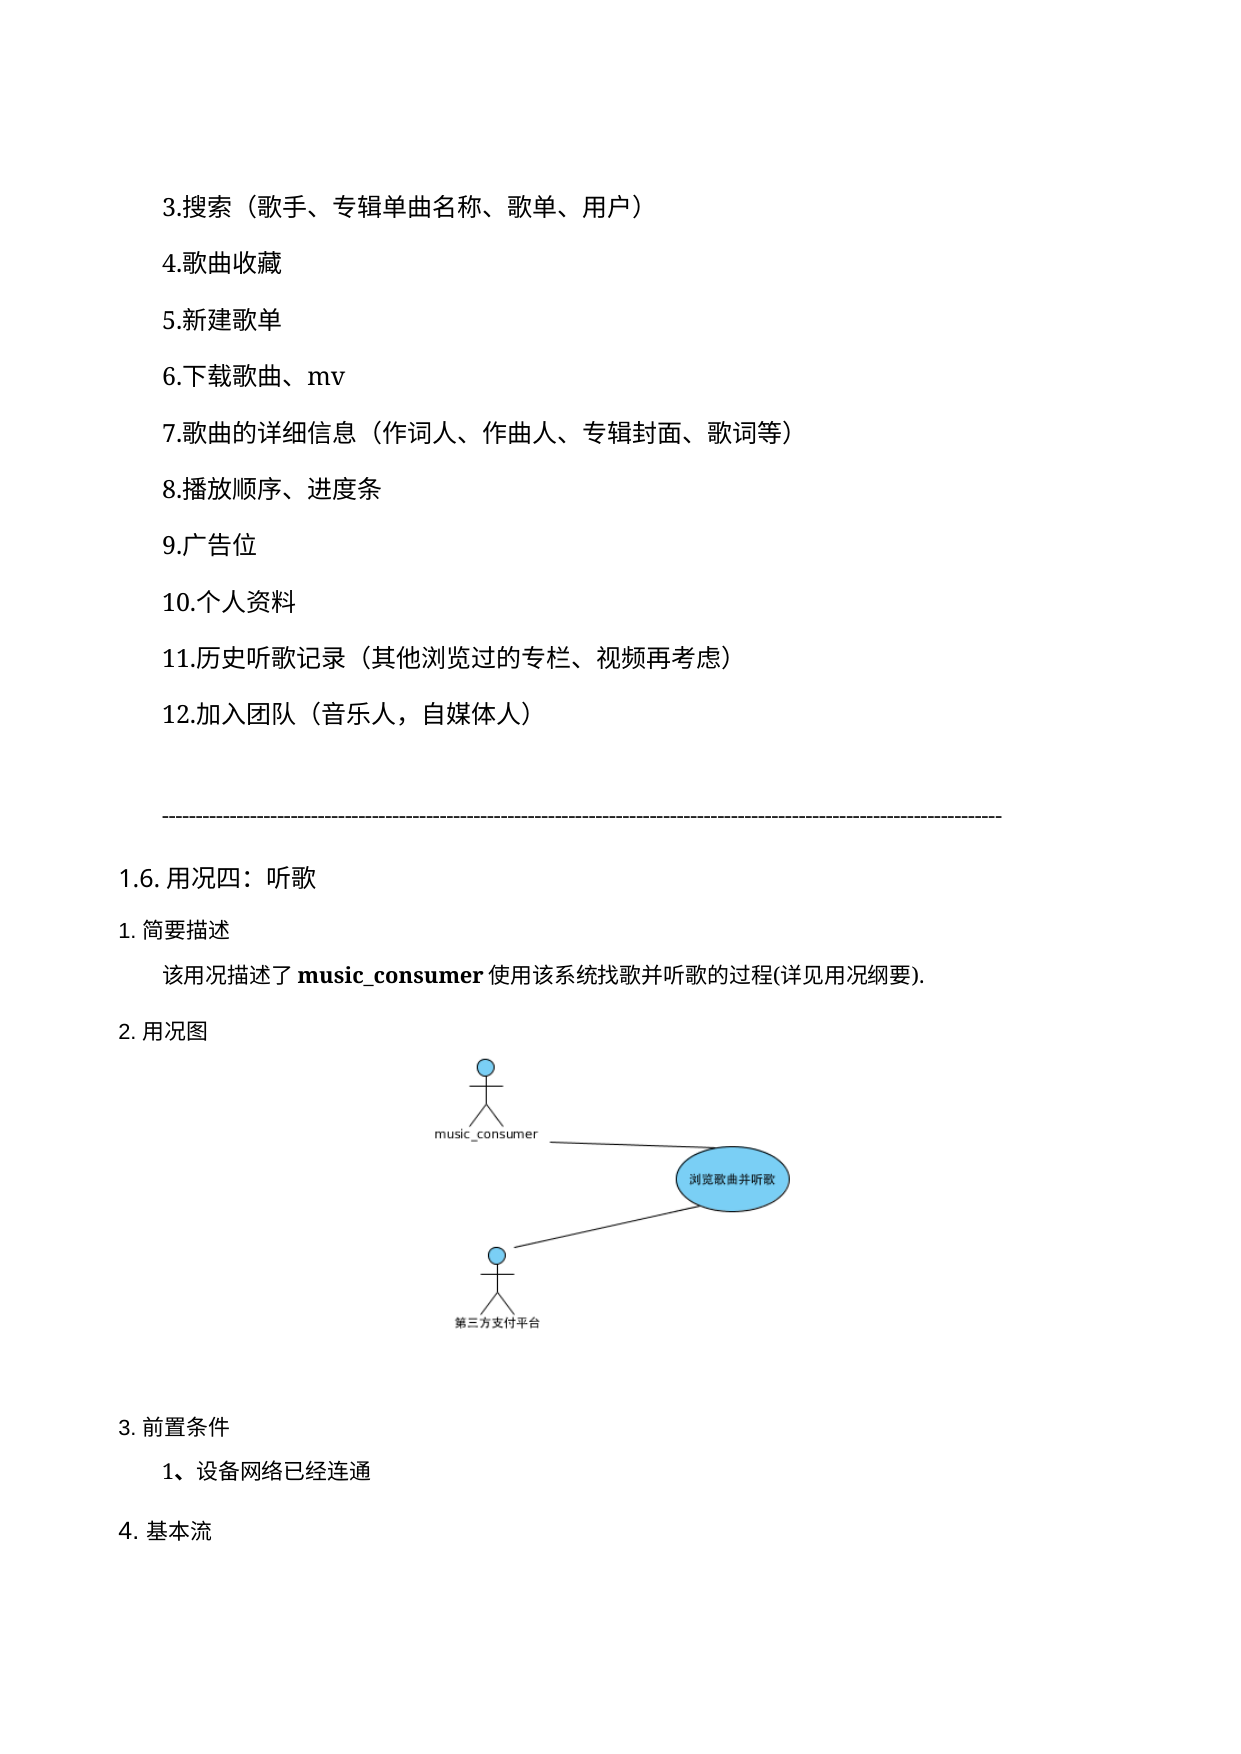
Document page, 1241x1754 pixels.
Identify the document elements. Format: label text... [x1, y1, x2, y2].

text ---------------------------------------------------------------------------------------------------------------------------- [118, 800, 1122, 829]
text 7.歌曲的详细信息（作词人、作曲人、专辑封面、歌词等） [118, 413, 1122, 449]
subtitle 用况四：听歌 [118, 858, 1122, 894]
text 9.广告位 [118, 526, 1122, 562]
text 1、设备网络已经连通 [118, 1454, 1122, 1486]
text 12.加入团队（音乐人，自媒体人） [118, 695, 1122, 731]
text 5.新建歌单 [118, 300, 1122, 337]
text 11.历史听歌记录（其他浏览过的专栏、视频再考虑） [118, 638, 1122, 675]
text 10.个人资料 [118, 582, 1122, 618]
text 6.下载歌曲、mv [118, 357, 1122, 393]
subtitle 基本流 [118, 1510, 1122, 1547]
text 3.搜索（歌手、专辑单曲名称、歌单、用户） [118, 188, 1122, 224]
text 8.播放顺序、进度条 [118, 469, 1122, 506]
subtitle 前置条件 [118, 1410, 1122, 1441]
picture [412, 1052, 829, 1350]
text 4.歌曲收藏 [118, 244, 1122, 280]
subtitle 用况图 [118, 1014, 1122, 1046]
subtitle 简要描述 [118, 913, 1122, 945]
text 该用况描述了music_consumer使用该系统找歌并听歌的过程(详见用况纲要). [118, 958, 1122, 989]
